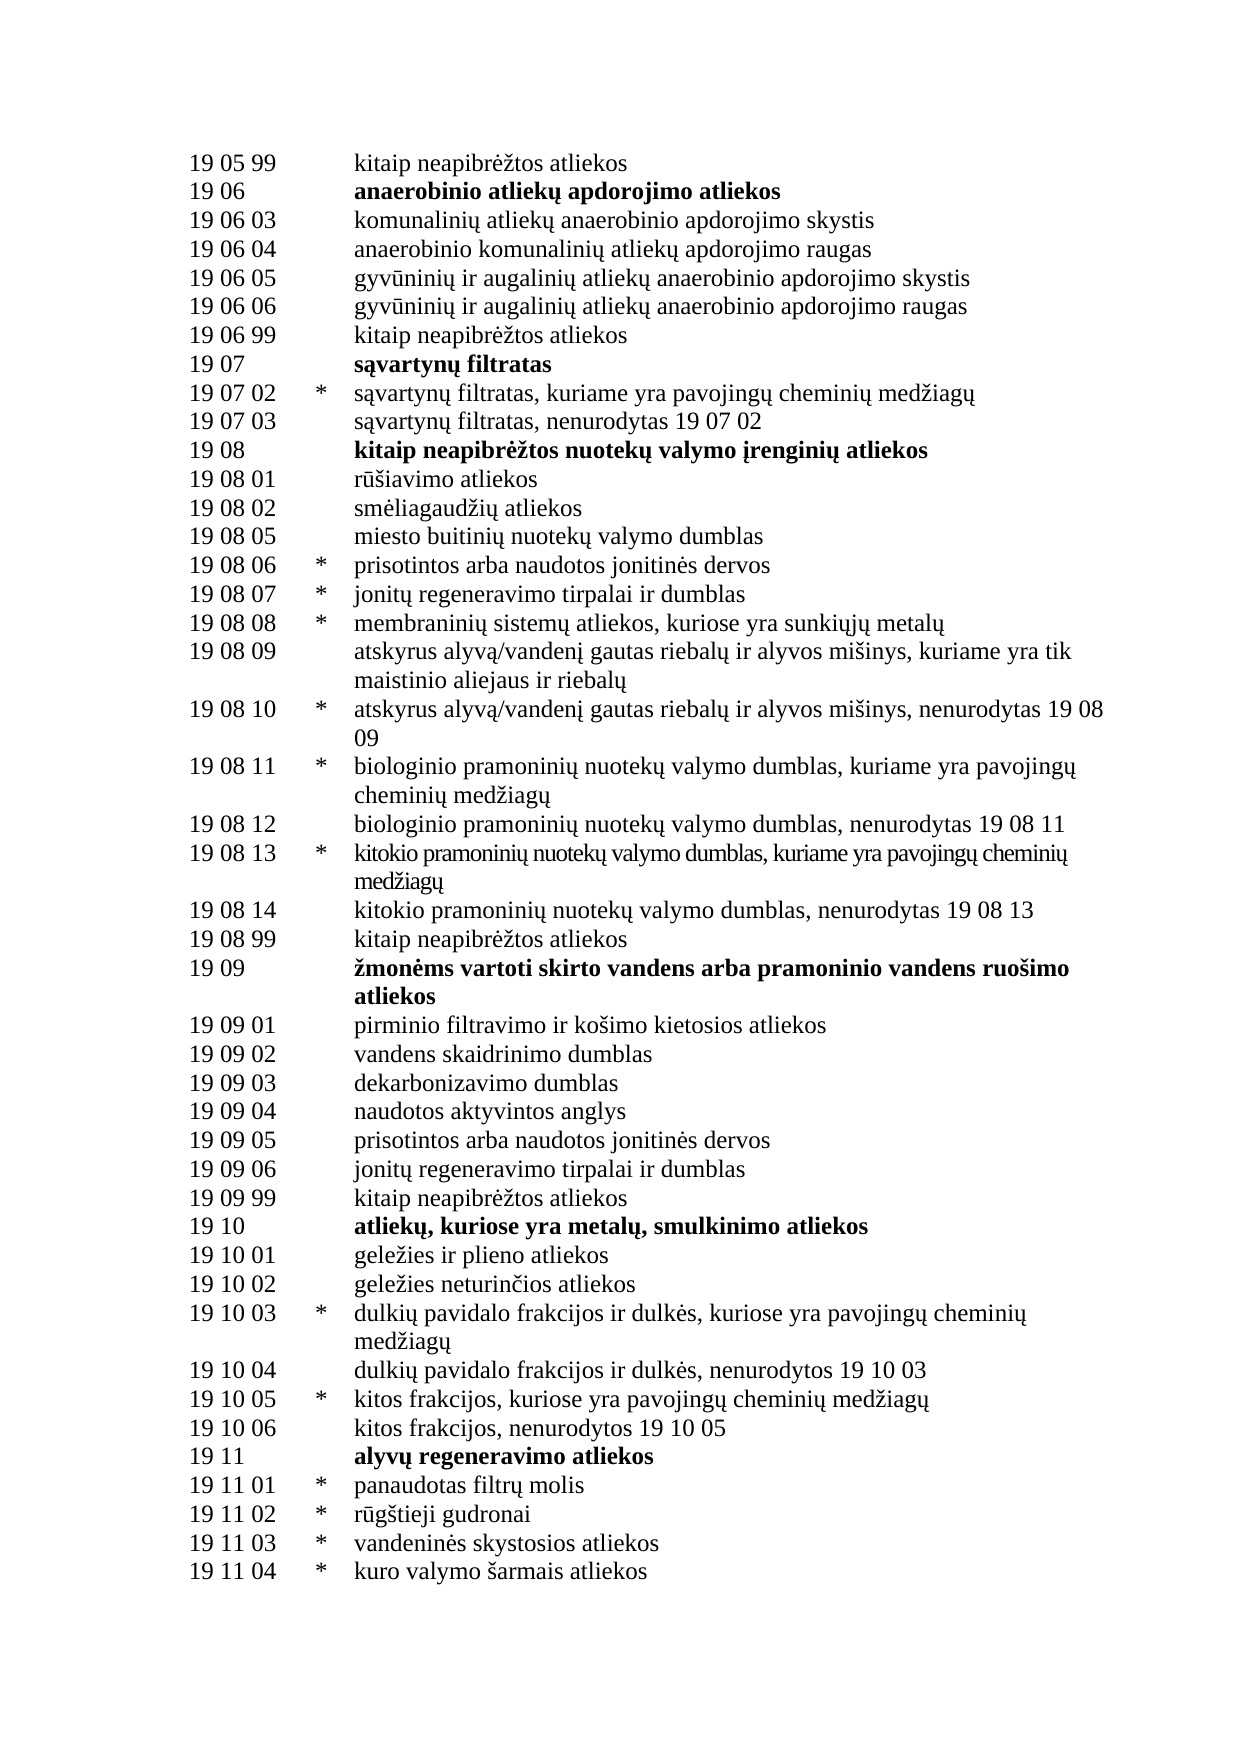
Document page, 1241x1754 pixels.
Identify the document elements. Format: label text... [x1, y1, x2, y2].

table_cell 19 09 [177, 953, 300, 1010]
table_cell [300, 1441, 343, 1470]
table_cell kitaip neapibrėžtos nuotekų valymo įrenginių atliekos [343, 435, 1122, 464]
table_cell * [300, 751, 343, 809]
table_cell [300, 1413, 343, 1441]
table_cell 19 10 [177, 1211, 300, 1240]
table_cell 19 06 [177, 176, 300, 205]
table_cell 19 08 [177, 435, 300, 464]
table_cell 19 08 12 [177, 809, 300, 838]
table_cell * [300, 1384, 343, 1413]
table_cell žmonėms vartoti skirto vandens arba pramoninio vandens ruošimo atliekos [343, 953, 1122, 1010]
table_cell 19 05 99 [177, 148, 300, 176]
table_cell * [300, 1528, 343, 1556]
table_cell atliekų, kuriose yra metalų, smulkinimo atliekos [343, 1211, 1122, 1240]
table_cell 19 09 99 [177, 1183, 300, 1211]
table_cell [300, 176, 343, 205]
table_cell [300, 1039, 343, 1068]
table_cell 19 07 02 [177, 378, 300, 406]
table_cell 19 09 01 [177, 1010, 300, 1039]
table_cell 19 09 05 [177, 1125, 300, 1154]
table_cell 19 08 14 [177, 895, 300, 924]
table_cell 19 10 03 [177, 1298, 300, 1355]
table_cell 19 07 [177, 349, 300, 378]
table_cell [300, 1211, 343, 1240]
table_cell dulkių pavidalo frakcijos ir dulkės, nenurodytos 19 10 03 [343, 1355, 1122, 1384]
table_cell 19 08 02 [177, 493, 300, 521]
table_cell [300, 953, 343, 1010]
table_cell jonitų regeneravimo tirpalai ir dumblas [343, 579, 1122, 608]
table_cell [300, 895, 343, 924]
table_cell [300, 291, 343, 320]
table_cell kitokio pramoninių nuotekų valymo dumblas, nenurodytas 19 08 13 [343, 895, 1122, 924]
table_cell 19 08 08 [177, 608, 300, 636]
table_cell * [300, 1298, 343, 1355]
table_cell [300, 809, 343, 838]
table_cell gyvūninių ir augalinių atliekų anaerobinio apdorojimo skystis [343, 263, 1122, 291]
table_cell * [300, 1556, 343, 1585]
table_cell prisotintos arba naudotos jonitinės dervos [343, 1125, 1122, 1154]
table_cell dulkių pavidalo frakcijos ir dulkės, kuriose yra pavojingų cheminių medžiagų [343, 1298, 1122, 1355]
table_cell [300, 1068, 343, 1096]
table_cell [300, 1240, 343, 1269]
table_cell 19 11 03 [177, 1528, 300, 1556]
table_cell 19 10 01 [177, 1240, 300, 1269]
table_cell 19 09 02 [177, 1039, 300, 1068]
table_cell 19 08 11 [177, 751, 300, 809]
table_cell biologinio pramoninių nuotekų valymo dumblas, nenurodytas 19 08 11 [343, 809, 1122, 838]
table_cell geležies ir plieno atliekos [343, 1240, 1122, 1269]
table_cell [300, 1269, 343, 1298]
table_cell 19 06 99 [177, 320, 300, 349]
table_cell * [300, 1470, 343, 1499]
table_cell atskyrus alyvą/vandenį gautas riebalų ir alyvos mišinys, nenurodytas 19 08 09 [343, 694, 1122, 751]
table_cell 19 08 06 [177, 550, 300, 579]
table_cell 19 08 13 [177, 838, 300, 895]
table_cell [300, 148, 343, 176]
table_cell rūgštieji gudronai [343, 1499, 1122, 1528]
table_cell smėliagaudžių atliekos [343, 493, 1122, 521]
table_cell 19 09 06 [177, 1154, 300, 1183]
table_cell 19 06 03 [177, 205, 300, 234]
table_cell [300, 205, 343, 234]
table_cell anaerobinio atliekų apdorojimo atliekos [343, 176, 1122, 205]
table_cell geležies neturinčios atliekos [343, 1269, 1122, 1298]
table_cell [300, 1183, 343, 1211]
table_cell [300, 320, 343, 349]
table_cell kitaip neapibrėžtos atliekos [343, 148, 1122, 176]
table_cell anaerobinio komunalinių atliekų apdorojimo raugas [343, 234, 1122, 263]
table_cell 19 09 03 [177, 1068, 300, 1096]
table_cell [300, 521, 343, 550]
table_cell * [300, 1499, 343, 1528]
table_cell * [300, 694, 343, 751]
table_cell [300, 263, 343, 291]
table_cell miesto buitinių nuotekų valymo dumblas [343, 521, 1122, 550]
table_cell [300, 1096, 343, 1125]
table_cell 19 06 05 [177, 263, 300, 291]
table_cell sąvartynų filtratas [343, 349, 1122, 378]
table_cell 19 09 04 [177, 1096, 300, 1125]
table_cell [300, 406, 343, 435]
table_cell kitaip neapibrėžtos atliekos [343, 924, 1122, 953]
table_cell * [300, 378, 343, 406]
table_cell kitaip neapibrėžtos atliekos [343, 320, 1122, 349]
table_cell sąvartynų filtratas, kuriame yra pavojingų cheminių medžiagų [343, 378, 1122, 406]
table_cell atskyrus alyvą/vandenį gautas riebalų ir alyvos mišinys, kuriame yra tik maistinio aliejaus ir riebalų [343, 636, 1122, 694]
table_cell 19 11 02 [177, 1499, 300, 1528]
table_cell pirminio filtravimo ir košimo kietosios atliekos [343, 1010, 1122, 1039]
table_cell [300, 1154, 343, 1183]
table_cell * [300, 550, 343, 579]
table_cell [300, 234, 343, 263]
table_cell 19 08 10 [177, 694, 300, 751]
table_cell [300, 924, 343, 953]
table_cell biologinio pramoninių nuotekų valymo dumblas, kuriame yra pavojingų cheminių medžiagų [343, 751, 1122, 809]
table_cell [300, 435, 343, 464]
table_cell kuro valymo šarmais atliekos [343, 1556, 1122, 1585]
table_cell vandens skaidrinimo dumblas [343, 1039, 1122, 1068]
table_cell 19 08 05 [177, 521, 300, 550]
table_cell [300, 1010, 343, 1039]
table_cell [300, 464, 343, 493]
table_cell 19 08 99 [177, 924, 300, 953]
table_cell 19 08 07 [177, 579, 300, 608]
table_cell alyvų regeneravimo atliekos [343, 1441, 1122, 1470]
table_cell 19 11 01 [177, 1470, 300, 1499]
table_cell 19 08 01 [177, 464, 300, 493]
table_cell prisotintos arba naudotos jonitinės dervos [343, 550, 1122, 579]
table_cell 19 08 09 [177, 636, 300, 694]
table_cell komunalinių atliekų anaerobinio apdorojimo skystis [343, 205, 1122, 234]
table_cell dekarbonizavimo dumblas [343, 1068, 1122, 1096]
table_cell * [300, 838, 343, 895]
table_cell panaudotas filtrų molis [343, 1470, 1122, 1499]
table_cell 19 10 05 [177, 1384, 300, 1413]
table_cell 19 10 06 [177, 1413, 300, 1441]
table_cell [300, 349, 343, 378]
table_cell kitos frakcijos, nenurodytos 19 10 05 [343, 1413, 1122, 1441]
table_cell membraninių sistemų atliekos, kuriose yra sunkiųjų metalų [343, 608, 1122, 636]
table_cell kitaip neapibrėžtos atliekos [343, 1183, 1122, 1211]
table_cell kitos frakcijos, kuriose yra pavojingų cheminių medžiagų [343, 1384, 1122, 1413]
table_cell naudotos aktyvintos anglys [343, 1096, 1122, 1125]
table_cell 19 10 02 [177, 1269, 300, 1298]
table_cell 19 11 04 [177, 1556, 300, 1585]
table_cell vandeninės skystosios atliekos [343, 1528, 1122, 1556]
table_cell sąvartynų filtratas, nenurodytas 19 07 02 [343, 406, 1122, 435]
table_cell * [300, 579, 343, 608]
table_cell 19 10 04 [177, 1355, 300, 1384]
table_cell kitokio pramoninių nuotekų valymo dumblas, kuriame yra pavojingų cheminių medžiagų [343, 838, 1122, 895]
table_cell [300, 1355, 343, 1384]
table_cell 19 11 [177, 1441, 300, 1470]
table_cell [300, 636, 343, 694]
table_cell 19 06 04 [177, 234, 300, 263]
table_cell 19 06 06 [177, 291, 300, 320]
table_cell rūšiavimo atliekos [343, 464, 1122, 493]
table_cell [300, 493, 343, 521]
table_cell * [300, 608, 343, 636]
table_cell jonitų regeneravimo tirpalai ir dumblas [343, 1154, 1122, 1183]
table_cell gyvūninių ir augalinių atliekų anaerobinio apdorojimo raugas [343, 291, 1122, 320]
table_cell 19 07 03 [177, 406, 300, 435]
table_cell [300, 1125, 343, 1154]
